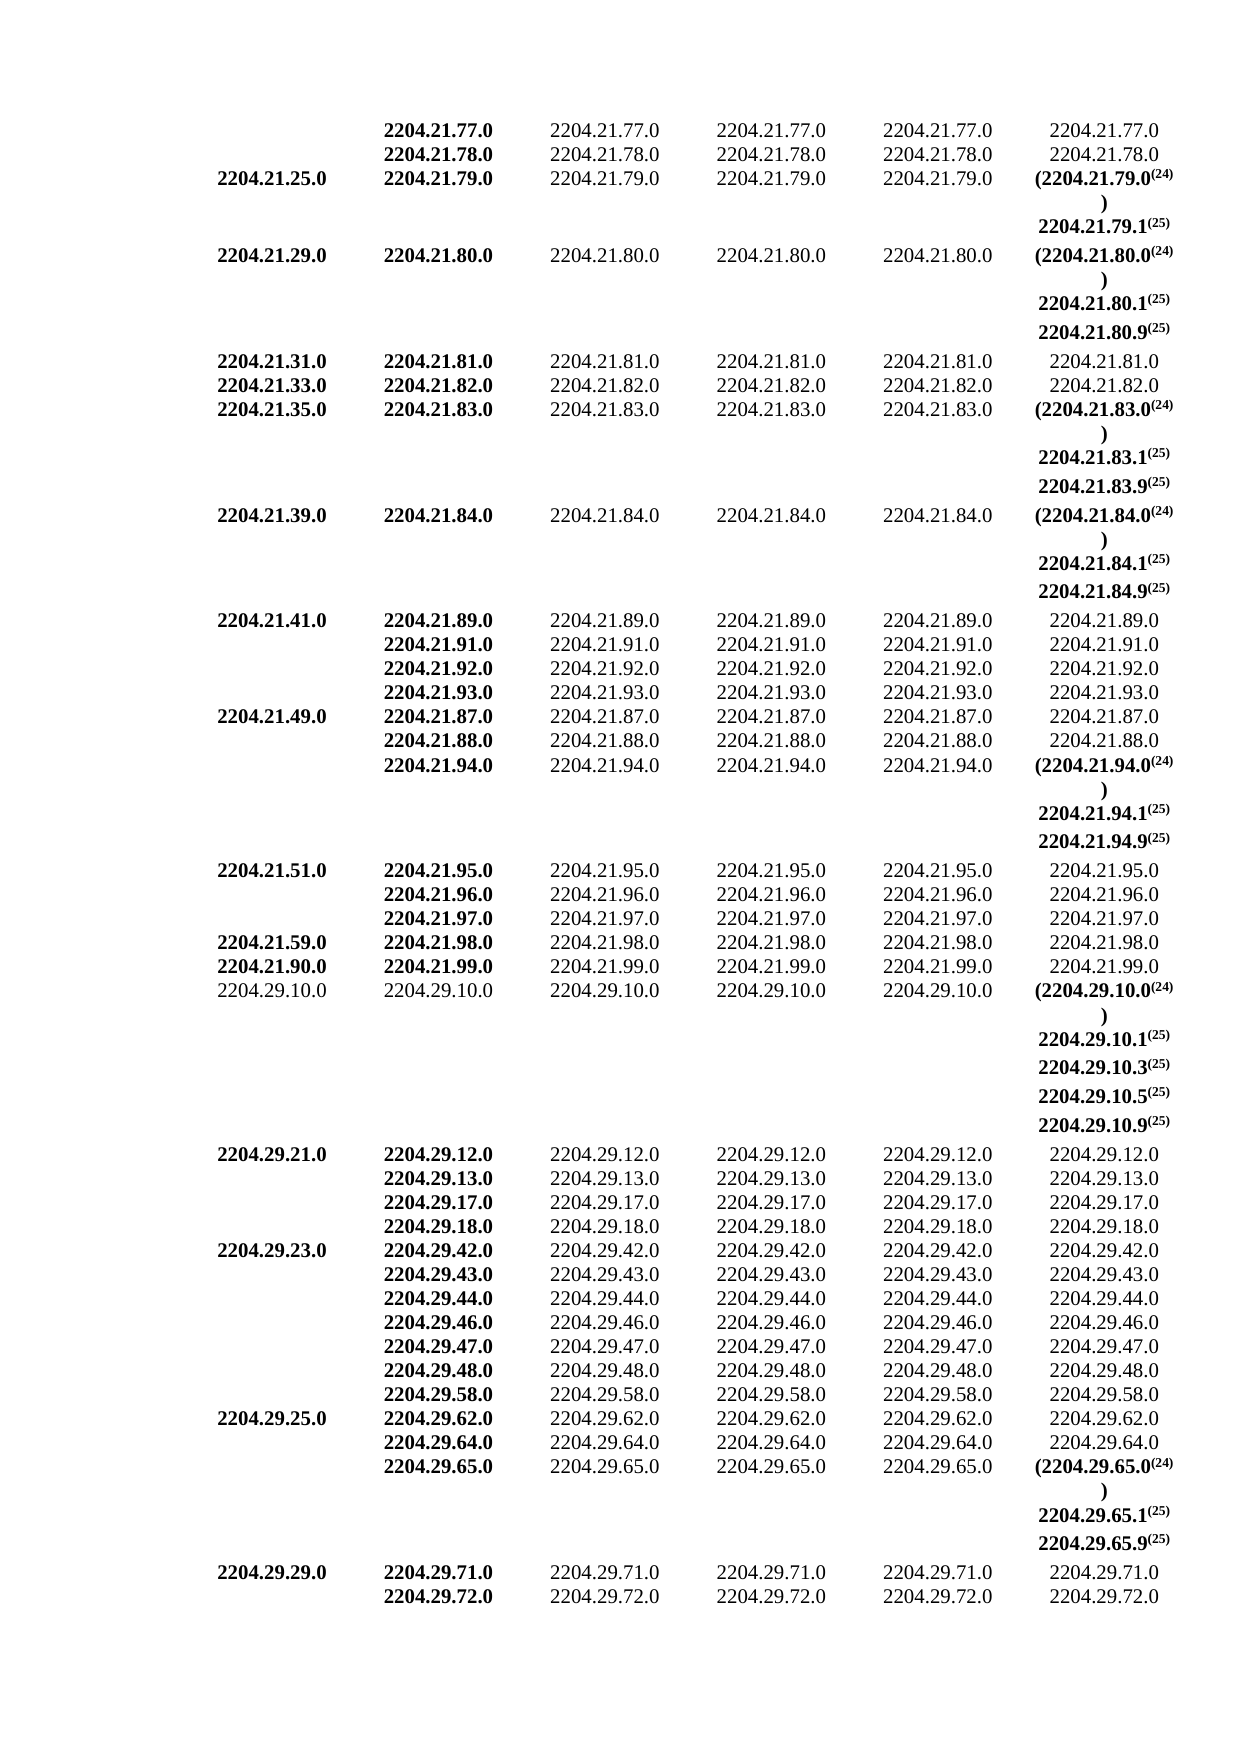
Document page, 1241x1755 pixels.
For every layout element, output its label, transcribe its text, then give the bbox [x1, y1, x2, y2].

table_cell [355, 579, 521, 608]
table_cell 2204.21.99.0 [1021, 954, 1187, 978]
table_cell [521, 214, 688, 243]
table_cell 2204.21.78.0 [854, 142, 1021, 166]
table_cell 2204.29.18.0 [1021, 1214, 1187, 1238]
table_cell 2204.21.39.0 [189, 503, 355, 551]
table_cell [688, 829, 854, 858]
table_cell 2204.21.84.0 [688, 503, 854, 551]
table_cell [355, 474, 521, 502]
table_cell [521, 1027, 688, 1055]
table_cell 2204.21.81.0 [854, 349, 1021, 373]
table_cell 2204.29.13.0 [355, 1166, 521, 1190]
table_cell [688, 1055, 854, 1084]
table_cell 2204.29.18.0 [355, 1214, 521, 1238]
table_cell [189, 474, 355, 502]
table_cell 2204.29.43.0 [688, 1262, 854, 1286]
table_cell 2204.29.47.0 [1021, 1334, 1187, 1358]
table_cell [854, 1055, 1021, 1084]
table_cell [1187, 1190, 1240, 1214]
table_cell [189, 445, 355, 474]
table_cell 2204.21.83.9(25) [1021, 474, 1187, 502]
table_cell [688, 1113, 854, 1142]
table_cell 2204.21.95.0 [1021, 858, 1187, 882]
table_cell [688, 291, 854, 320]
table_cell 2204.21.96.0 [355, 882, 521, 906]
table_cell 2204.21.97.0 [521, 906, 688, 930]
table_cell 2204.29.44.0 [688, 1286, 854, 1310]
table_cell 2204.29.46.0 [854, 1310, 1021, 1334]
table_cell [1187, 373, 1240, 397]
table_cell [1187, 954, 1240, 978]
table_cell 2204.21.41.0 [189, 608, 355, 632]
table_cell 2204.29.47.0 [688, 1334, 854, 1358]
table_cell 2204.21.95.0 [688, 858, 854, 882]
table_cell [854, 1027, 1021, 1055]
table_cell [189, 1584, 355, 1608]
table_cell 2204.29.72.0 [355, 1584, 521, 1608]
table_cell 2204.21.94.0 [355, 753, 521, 801]
table_cell 2204.29.13.0 [854, 1166, 1021, 1190]
table_cell [1187, 397, 1240, 445]
table_cell 2204.21.49.0 [189, 704, 355, 728]
table_cell 2204.21.81.0 [688, 349, 854, 373]
table_cell [189, 1454, 355, 1502]
table_cell [854, 1084, 1021, 1113]
table_cell 2204.21.87.0 [521, 704, 688, 728]
table_cell 2204.29.65.1(25) [1021, 1503, 1187, 1531]
table_cell 2204.29.43.0 [521, 1262, 688, 1286]
table_cell [521, 1055, 688, 1084]
table_cell [355, 1531, 521, 1560]
table_cell 2204.21.25.0 [189, 166, 355, 214]
table_cell [189, 1430, 355, 1454]
table_cell [521, 801, 688, 829]
table_cell 2204.29.18.0 [521, 1214, 688, 1238]
table_cell 2204.29.72.0 [1021, 1584, 1187, 1608]
table_cell [1187, 1430, 1240, 1454]
table_cell [854, 445, 1021, 474]
table_cell (2204.21.80.0(24)) [1021, 243, 1187, 291]
table_cell 2204.21.83.0 [355, 397, 521, 445]
table_cell 2204.21.88.0 [688, 729, 854, 752]
table_cell [688, 1531, 854, 1560]
table_cell [854, 320, 1021, 349]
table_cell 2204.21.96.0 [688, 882, 854, 906]
table_cell [189, 1382, 355, 1406]
table_cell 2204.29.17.0 [1021, 1190, 1187, 1214]
table_cell 2204.29.72.0 [688, 1584, 854, 1608]
table_cell 2204.21.99.0 [688, 954, 854, 978]
table_cell [688, 579, 854, 608]
table_cell 2204.21.88.0 [521, 729, 688, 752]
table_cell 2204.29.44.0 [854, 1286, 1021, 1310]
table_cell 2204.29.58.0 [688, 1382, 854, 1406]
table_cell 2204.21.87.0 [1021, 704, 1187, 728]
table_cell 2204.21.91.0 [355, 632, 521, 656]
table_cell [189, 882, 355, 906]
table_cell [854, 801, 1021, 829]
table_cell 2204.21.78.0 [1021, 142, 1187, 166]
table_cell 2204.29.47.0 [355, 1334, 521, 1358]
table_cell 2204.29.12.0 [688, 1142, 854, 1166]
table_cell 2204.29.43.0 [1021, 1262, 1187, 1286]
table_cell 2204.29.10.9(25) [1021, 1113, 1187, 1142]
table_cell [1187, 1310, 1240, 1334]
table_cell 2204.21.82.0 [355, 373, 521, 397]
table_cell [1187, 1142, 1240, 1166]
table_cell [355, 1055, 521, 1084]
table_cell 2204.21.91.0 [521, 632, 688, 656]
table_cell [521, 551, 688, 579]
table_cell 2204.21.97.0 [854, 906, 1021, 930]
table_cell [189, 118, 355, 142]
table_cell 2204.29.65.0 [355, 1454, 521, 1502]
table_cell [189, 1166, 355, 1190]
table_cell 2204.29.17.0 [854, 1190, 1021, 1214]
table_cell 2204.21.96.0 [854, 882, 1021, 906]
table_cell [189, 1286, 355, 1310]
table_cell [189, 1055, 355, 1084]
table_cell (2204.29.10.0(24)) [1021, 979, 1187, 1027]
table_cell 2204.21.92.0 [355, 656, 521, 680]
table_cell [189, 320, 355, 349]
table_cell 2204.29.62.0 [355, 1406, 521, 1430]
table_cell 2204.21.51.0 [189, 858, 355, 882]
table_cell 2204.29.47.0 [521, 1334, 688, 1358]
table_cell 2204.29.12.0 [854, 1142, 1021, 1166]
table_cell 2204.21.94.0 [688, 753, 854, 801]
table_cell 2204.21.94.9(25) [1021, 829, 1187, 858]
table_cell [1187, 1406, 1240, 1430]
table_cell [189, 829, 355, 858]
table_cell 2204.29.71.0 [1021, 1560, 1187, 1584]
table_cell 2204.21.92.0 [521, 656, 688, 680]
table_cell [355, 1503, 521, 1531]
table_cell 2204.21.98.0 [521, 930, 688, 954]
table_cell [1187, 551, 1240, 579]
table_cell 2204.21.98.0 [355, 930, 521, 954]
table_cell 2204.21.82.0 [521, 373, 688, 397]
table_cell 2204.21.77.0 [521, 118, 688, 142]
table_cell [854, 474, 1021, 502]
table_cell 2204.21.81.0 [355, 349, 521, 373]
table_cell [189, 1190, 355, 1214]
table_cell 2204.21.96.0 [521, 882, 688, 906]
table_cell 2204.21.99.0 [854, 954, 1021, 978]
table_cell 2204.29.62.0 [854, 1406, 1021, 1430]
table_cell [189, 1084, 355, 1113]
table_cell 2204.21.80.1(25) [1021, 291, 1187, 320]
table_cell [688, 214, 854, 243]
table_cell [1187, 1113, 1240, 1142]
table_cell [1187, 445, 1240, 474]
table_cell [688, 320, 854, 349]
table_cell 2204.29.42.0 [688, 1238, 854, 1262]
table_cell [1187, 858, 1240, 882]
table_cell 2204.21.88.0 [854, 729, 1021, 752]
table_cell [1187, 1531, 1240, 1560]
table_cell [854, 1503, 1021, 1531]
table_cell [1187, 474, 1240, 502]
table_cell 2204.21.93.0 [521, 680, 688, 704]
table_cell [355, 801, 521, 829]
table_cell 2204.21.99.0 [355, 954, 521, 978]
table_cell 2204.21.87.0 [854, 704, 1021, 728]
table_cell (2204.21.83.0(24)) [1021, 397, 1187, 445]
table_cell [688, 551, 854, 579]
table_cell 2204.29.21.0 [189, 1142, 355, 1166]
table_cell (2204.21.84.0(24)) [1021, 503, 1187, 551]
table_cell [1187, 142, 1240, 166]
table_cell [189, 214, 355, 243]
table_cell [189, 906, 355, 930]
table_cell 2204.21.79.0 [688, 166, 854, 214]
table_cell 2204.21.84.0 [355, 503, 521, 551]
table_cell (2204.21.94.0(24)) [1021, 753, 1187, 801]
table_cell 2204.21.90.0 [189, 954, 355, 978]
table_cell [189, 1113, 355, 1142]
table_cell [1187, 979, 1240, 1027]
table_cell 2204.21.79.0 [355, 166, 521, 214]
table_cell [189, 579, 355, 608]
table_cell [1187, 906, 1240, 930]
table_cell 2204.29.46.0 [688, 1310, 854, 1334]
table_cell [521, 1531, 688, 1560]
table_cell [1187, 1262, 1240, 1286]
table_cell 2204.29.72.0 [854, 1584, 1021, 1608]
table_cell 2204.29.10.0 [688, 979, 854, 1027]
table_cell 2204.21.80.9(25) [1021, 320, 1187, 349]
table_cell [1187, 291, 1240, 320]
table_cell 2204.21.87.0 [688, 704, 854, 728]
table_cell 2204.29.65.0 [854, 1454, 1021, 1502]
table_cell 2204.29.43.0 [355, 1262, 521, 1286]
table_cell 2204.21.95.0 [521, 858, 688, 882]
table_cell [355, 551, 521, 579]
table_cell [355, 1113, 521, 1142]
table_cell [1187, 704, 1240, 728]
table_cell 2204.29.18.0 [688, 1214, 854, 1238]
table_cell 2204.21.91.0 [1021, 632, 1187, 656]
table_cell [189, 1262, 355, 1286]
table_cell 2204.29.29.0 [189, 1560, 355, 1584]
table_cell [189, 1027, 355, 1055]
table_cell 2204.21.89.0 [854, 608, 1021, 632]
table_cell [1187, 320, 1240, 349]
table_cell 2204.21.84.0 [854, 503, 1021, 551]
table_cell 2204.29.12.0 [1021, 1142, 1187, 1166]
table_cell 2204.29.13.0 [521, 1166, 688, 1190]
table_cell 2204.29.10.1(25) [1021, 1027, 1187, 1055]
table_cell 2204.21.82.0 [1021, 373, 1187, 397]
table_cell 2204.29.44.0 [355, 1286, 521, 1310]
table_cell [1187, 1286, 1240, 1310]
table_cell 2204.21.77.0 [854, 118, 1021, 142]
table_cell 2204.21.80.0 [854, 243, 1021, 291]
table_cell (2204.21.79.0(24)) [1021, 166, 1187, 214]
table_cell [688, 1084, 854, 1113]
table_cell 2204.21.97.0 [688, 906, 854, 930]
table_cell [1187, 680, 1240, 704]
table_cell [521, 445, 688, 474]
table_cell 2204.29.64.0 [688, 1430, 854, 1454]
table_cell 2204.21.82.0 [854, 373, 1021, 397]
table_cell 2204.29.65.0 [521, 1454, 688, 1502]
table_cell 2204.21.89.0 [521, 608, 688, 632]
table_cell 2204.29.23.0 [189, 1238, 355, 1262]
table_cell 2204.29.13.0 [1021, 1166, 1187, 1190]
table_cell 2204.29.12.0 [355, 1142, 521, 1166]
table_cell 2204.29.62.0 [688, 1406, 854, 1430]
table_cell [189, 1503, 355, 1531]
table_cell 2204.21.29.0 [189, 243, 355, 291]
table_cell 2204.21.94.0 [854, 753, 1021, 801]
table_cell 2204.29.65.9(25) [1021, 1531, 1187, 1560]
table_cell [1187, 753, 1240, 801]
table_cell 2204.21.81.0 [1021, 349, 1187, 373]
table_cell [1187, 1238, 1240, 1262]
table_cell [355, 1084, 521, 1113]
table_cell [355, 829, 521, 858]
table_cell 2204.21.83.1(25) [1021, 445, 1187, 474]
table_cell [189, 291, 355, 320]
table_cell 2204.29.46.0 [521, 1310, 688, 1334]
table_cell [1187, 801, 1240, 829]
table_cell 2204.21.92.0 [688, 656, 854, 680]
table_cell 2204.21.79.0 [521, 166, 688, 214]
table_cell 2204.21.77.0 [688, 118, 854, 142]
table_cell 2204.21.98.0 [688, 930, 854, 954]
table_cell 2204.29.17.0 [355, 1190, 521, 1214]
table_cell [189, 680, 355, 704]
table_cell [1187, 930, 1240, 954]
table_cell 2204.29.71.0 [854, 1560, 1021, 1584]
table_cell [189, 1531, 355, 1560]
table_cell [688, 1503, 854, 1531]
table_cell 2204.21.89.0 [1021, 608, 1187, 632]
table_cell 2204.29.58.0 [355, 1382, 521, 1406]
table_cell 2204.21.83.0 [854, 397, 1021, 445]
table_cell 2204.29.42.0 [521, 1238, 688, 1262]
table_cell 2204.21.89.0 [355, 608, 521, 632]
table_cell 2204.21.83.0 [688, 397, 854, 445]
table_cell 2204.29.64.0 [854, 1430, 1021, 1454]
table_cell 2204.21.94.0 [521, 753, 688, 801]
table_cell 2204.29.71.0 [521, 1560, 688, 1584]
table_cell 2204.21.92.0 [854, 656, 1021, 680]
table_cell [1187, 1214, 1240, 1238]
table_cell 2204.29.42.0 [1021, 1238, 1187, 1262]
table_cell [1187, 1358, 1240, 1382]
table_cell [189, 801, 355, 829]
table_cell 2204.21.82.0 [688, 373, 854, 397]
table_cell 2204.29.64.0 [521, 1430, 688, 1454]
table_cell [854, 214, 1021, 243]
table_cell [521, 1503, 688, 1531]
table_cell 2204.21.97.0 [355, 906, 521, 930]
table_cell [189, 1358, 355, 1382]
table_cell 2204.21.88.0 [355, 729, 521, 752]
table_cell [189, 1310, 355, 1334]
table_cell [854, 1113, 1021, 1142]
table_cell 2204.21.84.0 [521, 503, 688, 551]
table_cell 2204.21.83.0 [521, 397, 688, 445]
table_cell 2204.29.10.0 [521, 979, 688, 1027]
table_cell [1187, 118, 1240, 142]
table_cell 2204.29.42.0 [854, 1238, 1021, 1262]
table_cell [521, 829, 688, 858]
table_cell 2204.21.80.0 [688, 243, 854, 291]
table_cell [1187, 882, 1240, 906]
table_cell [1187, 1454, 1240, 1502]
table_cell [854, 551, 1021, 579]
table_cell [1187, 1027, 1240, 1055]
table_cell 2204.29.65.0 [688, 1454, 854, 1502]
table_cell 2204.29.44.0 [521, 1286, 688, 1310]
table_cell 2204.29.48.0 [1021, 1358, 1187, 1382]
table_cell 2204.29.10.3(25) [1021, 1055, 1187, 1084]
table_cell 2204.29.17.0 [688, 1190, 854, 1214]
table_cell [189, 632, 355, 656]
table_cell 2204.29.58.0 [1021, 1382, 1187, 1406]
table_cell 2204.29.42.0 [355, 1238, 521, 1262]
table_cell 2204.21.88.0 [1021, 729, 1187, 752]
table_cell [1187, 656, 1240, 680]
table_cell [1187, 579, 1240, 608]
table_cell [189, 656, 355, 680]
table_cell 2204.29.64.0 [355, 1430, 521, 1454]
table_cell 2204.29.71.0 [688, 1560, 854, 1584]
table_cell (2204.29.65.0(24)) [1021, 1454, 1187, 1502]
table_cell 2204.29.10.0 [189, 979, 355, 1027]
table_cell [1187, 1382, 1240, 1406]
table_cell [688, 474, 854, 502]
table_cell [854, 291, 1021, 320]
table_cell [1187, 214, 1240, 243]
table_cell 2204.29.12.0 [521, 1142, 688, 1166]
table_cell [1187, 1584, 1240, 1608]
table_cell [1187, 729, 1240, 752]
table_cell [854, 1531, 1021, 1560]
table_cell 2204.21.95.0 [854, 858, 1021, 882]
table_cell 2204.29.48.0 [521, 1358, 688, 1382]
table_cell 2204.29.46.0 [355, 1310, 521, 1334]
table_cell 2204.29.18.0 [854, 1214, 1021, 1238]
table_cell 2204.29.10.0 [854, 979, 1021, 1027]
table_cell [1187, 1560, 1240, 1584]
table_cell 2204.21.93.0 [1021, 680, 1187, 704]
table_cell 2204.21.80.0 [521, 243, 688, 291]
table_cell [1187, 503, 1240, 551]
table_cell [189, 753, 355, 801]
table_cell 2204.29.17.0 [521, 1190, 688, 1214]
table_cell 2204.29.47.0 [854, 1334, 1021, 1358]
table_cell 2204.21.33.0 [189, 373, 355, 397]
table_cell 2204.29.13.0 [688, 1166, 854, 1190]
table_cell 2204.21.78.0 [521, 142, 688, 166]
table_cell 2204.21.94.1(25) [1021, 801, 1187, 829]
table_cell 2204.21.79.0 [854, 166, 1021, 214]
table_cell [521, 474, 688, 502]
table_cell [1187, 1166, 1240, 1190]
table_cell [688, 445, 854, 474]
table_cell [854, 579, 1021, 608]
table_cell 2204.21.93.0 [854, 680, 1021, 704]
table_cell 2204.21.93.0 [688, 680, 854, 704]
table_cell 2204.21.31.0 [189, 349, 355, 373]
table_cell [521, 1084, 688, 1113]
table_cell 2204.29.72.0 [521, 1584, 688, 1608]
table_cell 2204.21.98.0 [1021, 930, 1187, 954]
table_cell 2204.21.77.0 [355, 118, 521, 142]
table_cell 2204.21.78.0 [688, 142, 854, 166]
table_cell [521, 1113, 688, 1142]
table_cell 2204.21.91.0 [854, 632, 1021, 656]
table_cell [1187, 243, 1240, 291]
table_cell [688, 801, 854, 829]
table_cell [1187, 1503, 1240, 1531]
table_cell [189, 551, 355, 579]
table_cell 2204.29.25.0 [189, 1406, 355, 1430]
table_cell 2204.21.91.0 [688, 632, 854, 656]
table_cell 2204.21.96.0 [1021, 882, 1187, 906]
table_cell [355, 1027, 521, 1055]
table_cell 2204.21.98.0 [854, 930, 1021, 954]
table_cell 2204.29.43.0 [854, 1262, 1021, 1286]
table_cell 2204.29.58.0 [521, 1382, 688, 1406]
table_cell 2204.21.89.0 [688, 608, 854, 632]
table_cell 2204.21.93.0 [355, 680, 521, 704]
table_cell 2204.29.64.0 [1021, 1430, 1187, 1454]
table_cell 2204.29.46.0 [1021, 1310, 1187, 1334]
table_cell [355, 445, 521, 474]
table_cell [189, 1214, 355, 1238]
table_cell 2204.29.62.0 [521, 1406, 688, 1430]
table_cell 2204.21.84.9(25) [1021, 579, 1187, 608]
table_cell 2204.29.48.0 [688, 1358, 854, 1382]
table_cell [1187, 1084, 1240, 1113]
table_cell 2204.21.97.0 [1021, 906, 1187, 930]
table_cell 2204.21.79.1(25) [1021, 214, 1187, 243]
table_cell [854, 829, 1021, 858]
table_cell [189, 729, 355, 752]
table_cell 2204.21.78.0 [355, 142, 521, 166]
table_cell [355, 320, 521, 349]
table_cell [521, 291, 688, 320]
table_cell 2204.21.92.0 [1021, 656, 1187, 680]
table_cell 2204.21.99.0 [521, 954, 688, 978]
table_cell [1187, 166, 1240, 214]
table_cell [189, 142, 355, 166]
table_cell 2204.21.84.1(25) [1021, 551, 1187, 579]
table_cell 2204.21.35.0 [189, 397, 355, 445]
table_cell 2204.21.80.0 [355, 243, 521, 291]
table_cell [189, 1334, 355, 1358]
table_cell [521, 579, 688, 608]
table_cell 2204.29.10.5(25) [1021, 1084, 1187, 1113]
table_cell 2204.29.48.0 [854, 1358, 1021, 1382]
table_cell 2204.29.10.0 [355, 979, 521, 1027]
table_cell [355, 291, 521, 320]
table_cell [521, 320, 688, 349]
table_cell 2204.21.59.0 [189, 930, 355, 954]
table_cell 2204.21.77.0 [1021, 118, 1187, 142]
table_cell 2204.29.58.0 [854, 1382, 1021, 1406]
table_cell 2204.29.44.0 [1021, 1286, 1187, 1310]
table_cell 2204.21.81.0 [521, 349, 688, 373]
table_cell 2204.21.95.0 [355, 858, 521, 882]
table_cell [355, 214, 521, 243]
table_cell 2204.29.62.0 [1021, 1406, 1187, 1430]
table_cell [1187, 1055, 1240, 1084]
table_cell [1187, 632, 1240, 656]
table_cell [1187, 1334, 1240, 1358]
table_cell [688, 1027, 854, 1055]
table_cell [1187, 349, 1240, 373]
table_cell [1187, 608, 1240, 632]
table_cell 2204.29.48.0 [355, 1358, 521, 1382]
table_cell [1187, 829, 1240, 858]
table_cell 2204.21.87.0 [355, 704, 521, 728]
table_cell 2204.29.71.0 [355, 1560, 521, 1584]
